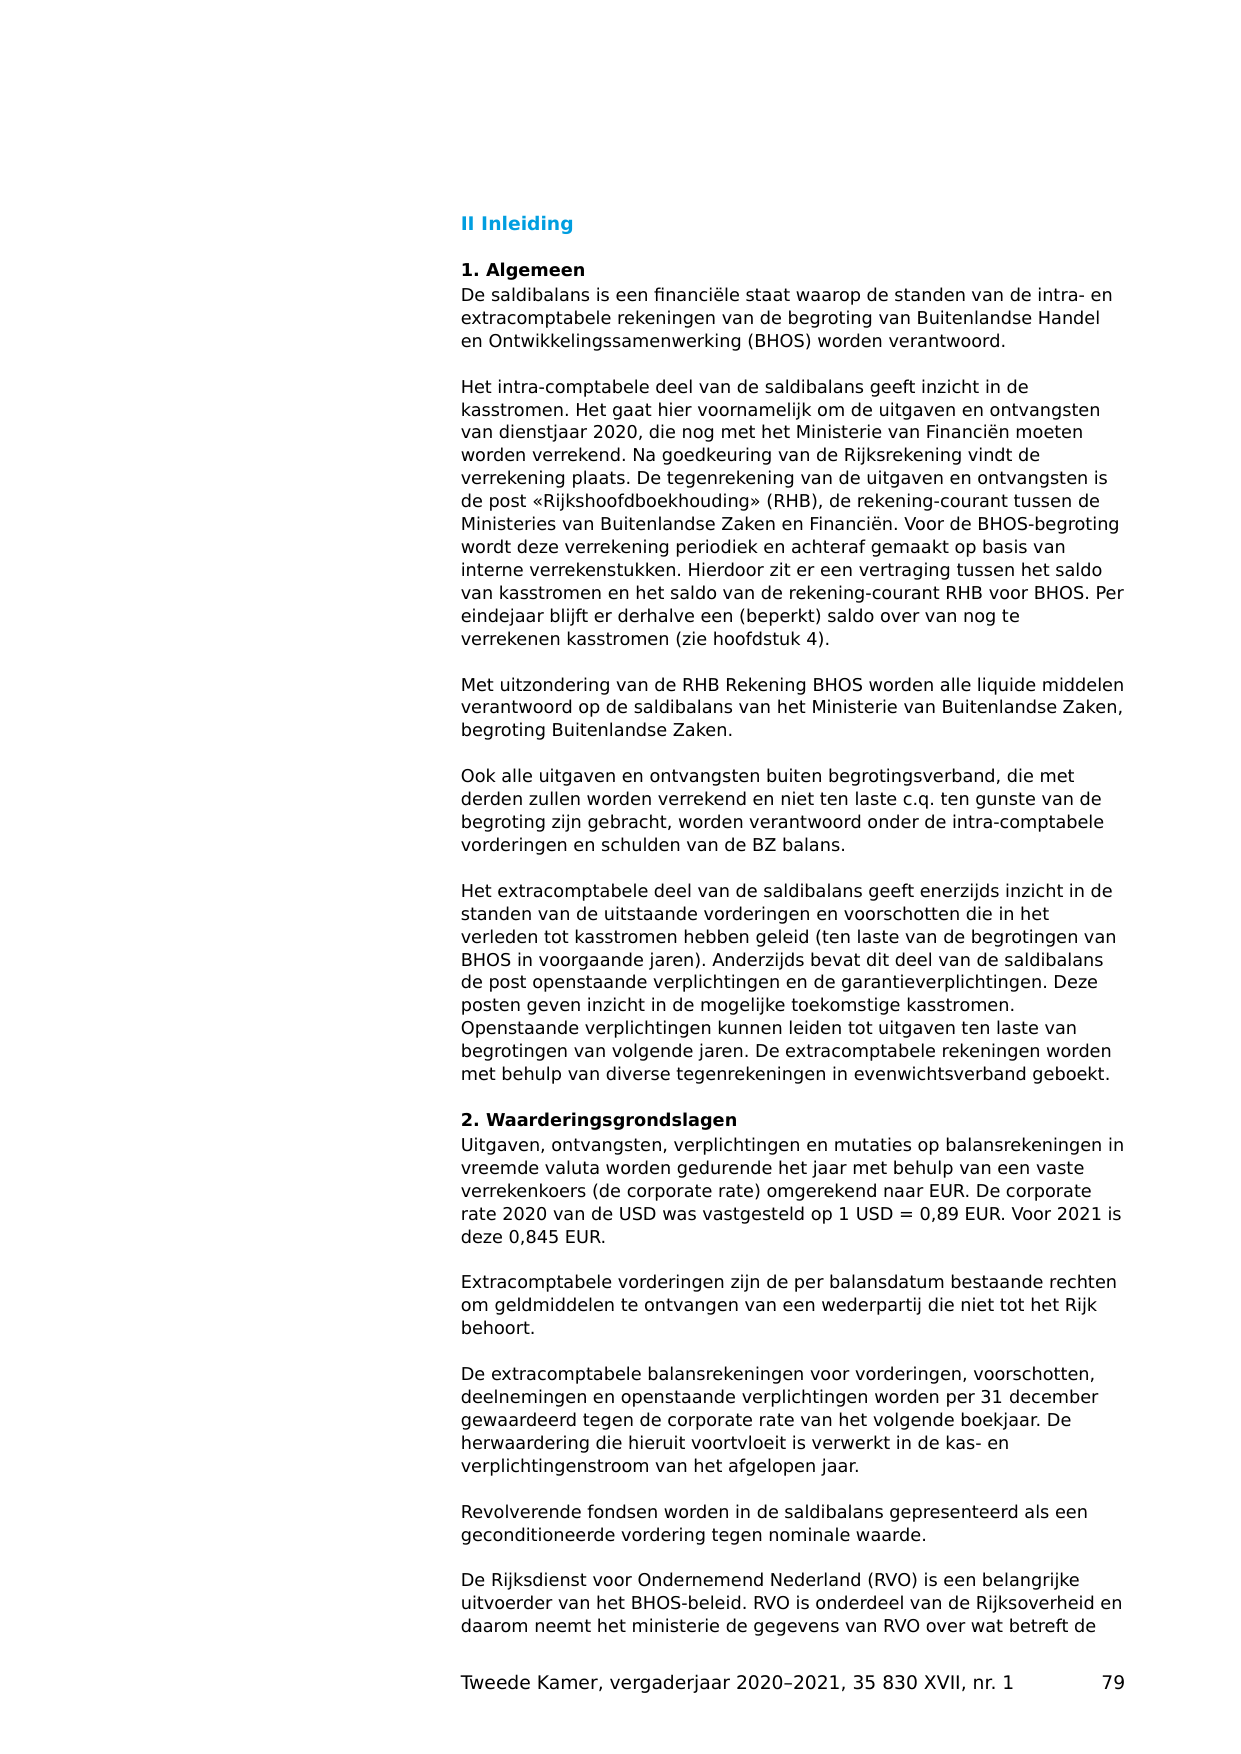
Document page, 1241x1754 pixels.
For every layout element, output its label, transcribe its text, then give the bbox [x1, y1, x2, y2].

text Extracomptabele vorderingen zijn de per balansdatum bestaande rechten om geldmiddelen te ontvangen van een wederpartij die niet tot het Rijk behoort. [461, 1271, 1125, 1339]
text 1. Algemeen [461, 258, 1125, 281]
text Het intra-comptabele deel van de saldibalans geeft inzicht in de kasstromen. Het gaat hier voornamelijk om de uitgaven en ontvangsten van dienstjaar 2020, die nog met het Ministerie van Financiën moeten worden verrekend. Na goedkeuring van de Rijksrekening vindt de verrekening plaats. De tegenrekening van de uitgaven en ontvangsten is de post «Rijkshoofdboekhouding» (RHB), de rekening-courant tussen de Ministeries van Buitenlandse Zaken en Financiën. Voor de BHOS-begroting wordt deze verrekening periodiek en achteraf gemaakt op basis van interne verrekenstukken. Hierdoor zit er een vertraging tussen het saldo van kasstromen en het saldo van de rekening-courant RHB voor BHOS. Per eindejaar blijft er derhalve een (beperkt) saldo over van nog te verrekenen kasstromen (zie hoofdstuk 4). [461, 375, 1125, 650]
text De saldibalans is een financiële staat waarop de standen van de intra- en extracomptabele rekeningen van de begroting van Buitenlandse Handel en Ontwikkelingssamenwerking (BHOS) worden verantwoord. [461, 283, 1125, 352]
text Uitgaven, ontvangsten, verplichtingen en mutaties op balansrekeningen in vreemde valuta worden gedurende het jaar met behulp van een vaste verrekenkoers (de corporate rate) omgerekend naar EUR. De corporate rate 2020 van de USD was vastgesteld op 1 USD = 0,89 EUR. Voor 2021 is deze 0,845 EUR. [461, 1133, 1125, 1248]
title II Inleiding [461, 213, 1125, 234]
text 2. Waarderingsgrondslagen [461, 1108, 1125, 1131]
text Revolverende fondsen worden in de saldibalans gepresenteerd als een geconditioneerde vordering tegen nominale waarde. [461, 1500, 1125, 1546]
text De extracomptabele balansrekeningen voor vorderingen, voorschotten, deelnemingen en openstaande verplichtingen worden per 31 december gewaardeerd tegen de corporate rate van het volgende boekjaar. De herwaardering die hieruit voortvloeit is verwerkt in de kas- en verplichtingenstroom van het afgelopen jaar. [461, 1362, 1125, 1477]
text De Rijksdienst voor Ondernemend Nederland (RVO) is een belangrijke uitvoerder van het BHOS-beleid. RVO is onderdeel van de Rijksoverheid en daarom neemt het ministerie de gegevens van RVO over wat betreft de [461, 1568, 1125, 1637]
text Ook alle uitgaven en ontvangsten buiten begrotingsverband, die met derden zullen worden verrekend en niet ten laste c.q. ten gunste van de begroting zijn gebracht, worden verant­woord onder de intra-comptabele vorderingen en schulden van de BZ balans. [461, 764, 1125, 856]
text Met uitzondering van de RHB Rekening BHOS worden alle liquide middelen verantwoord op de saldibalans van het Ministerie van Buitenlandse Zaken, begroting Buitenlandse Zaken. [461, 673, 1125, 741]
text Het extracomptabele deel van de saldibalans geeft enerzijds inzicht in de standen van de uitstaande vorderingen en voorschotten die in het verleden tot kasstromen hebben geleid (ten laste van de begrotingen van BHOS in voorgaande jaren). Anderzijds bevat dit deel van de saldibalans de post openstaande verplichtingen en de garantieverplichtingen. Deze posten geven inzicht in de mogelijke toekomstige kasstromen. Openstaande verplichtingen kunnen leiden tot uitgaven ten laste van begrotingen van volgende jaren. De extracomptabele rekeningen worden met behulp van diverse tegenrekeningen in evenwichtsverband geboekt. [461, 879, 1125, 1085]
